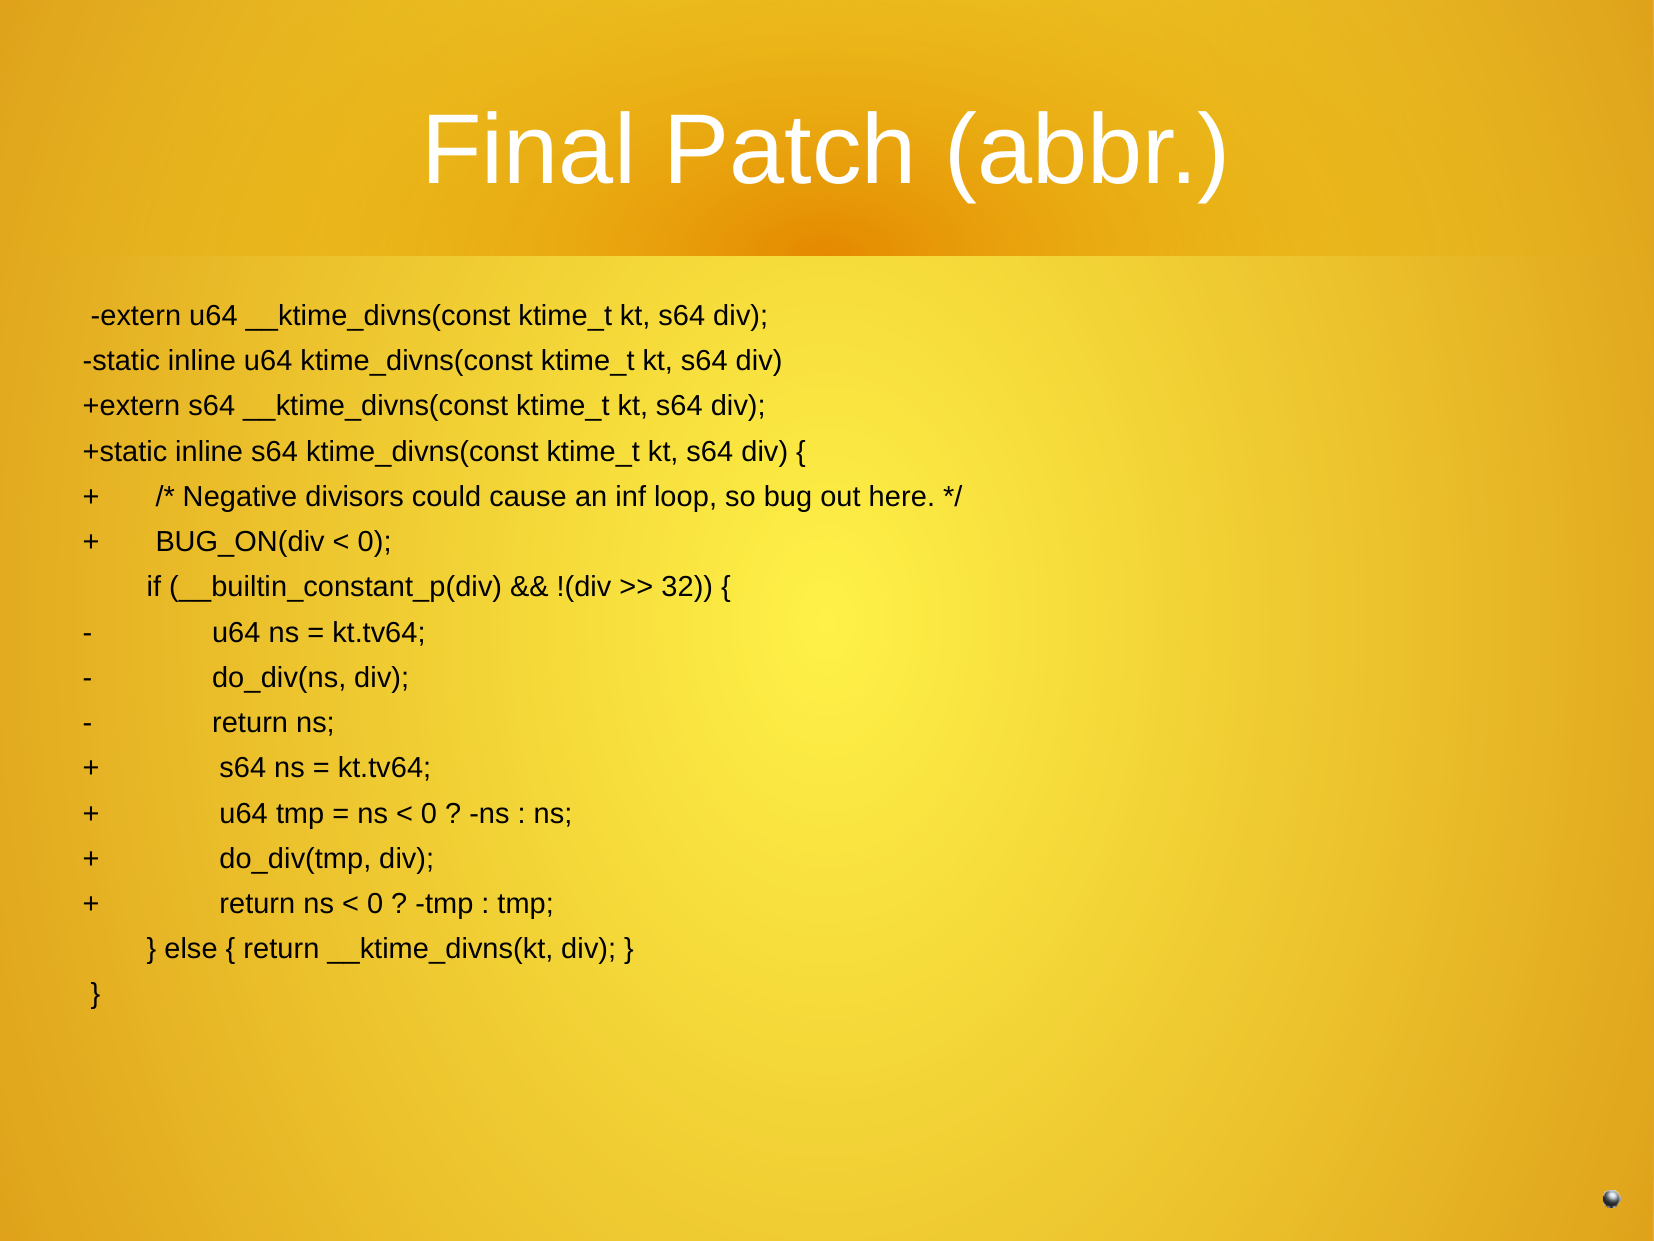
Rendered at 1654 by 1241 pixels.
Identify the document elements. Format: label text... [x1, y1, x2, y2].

title Final Patch (abbr.) [82, 47, 1571, 252]
list -extern u64 __ktime_divns(const ktime_t kt, s64 div); -static inline u64 ktime_divns(const ktime_t kt, s64 div) +extern s64 __ktime_divns(const ktime_t kt, s64 div); +static inline s64 ktime_divns(const ktime_t kt, s64 div) { + /* Negative divisors could cause an inf loop, so bug out here. */ + BUG_ON(div < 0); if (__builtin_constant_p(div) && !(div >> 32)) { - u64 ns = kt.tv64; - do_div(ns, div); - return ns; + s64 ns = kt.tv64; + u64 tmp = ns < 0 ? -ns : ns; + do_div(tmp, div); + return ns < 0 ? -tmp : tmp; } else { return __ktime_divns(kt, div); } } [82, 299, 1571, 1019]
picture [1603, 1190, 1621, 1208]
